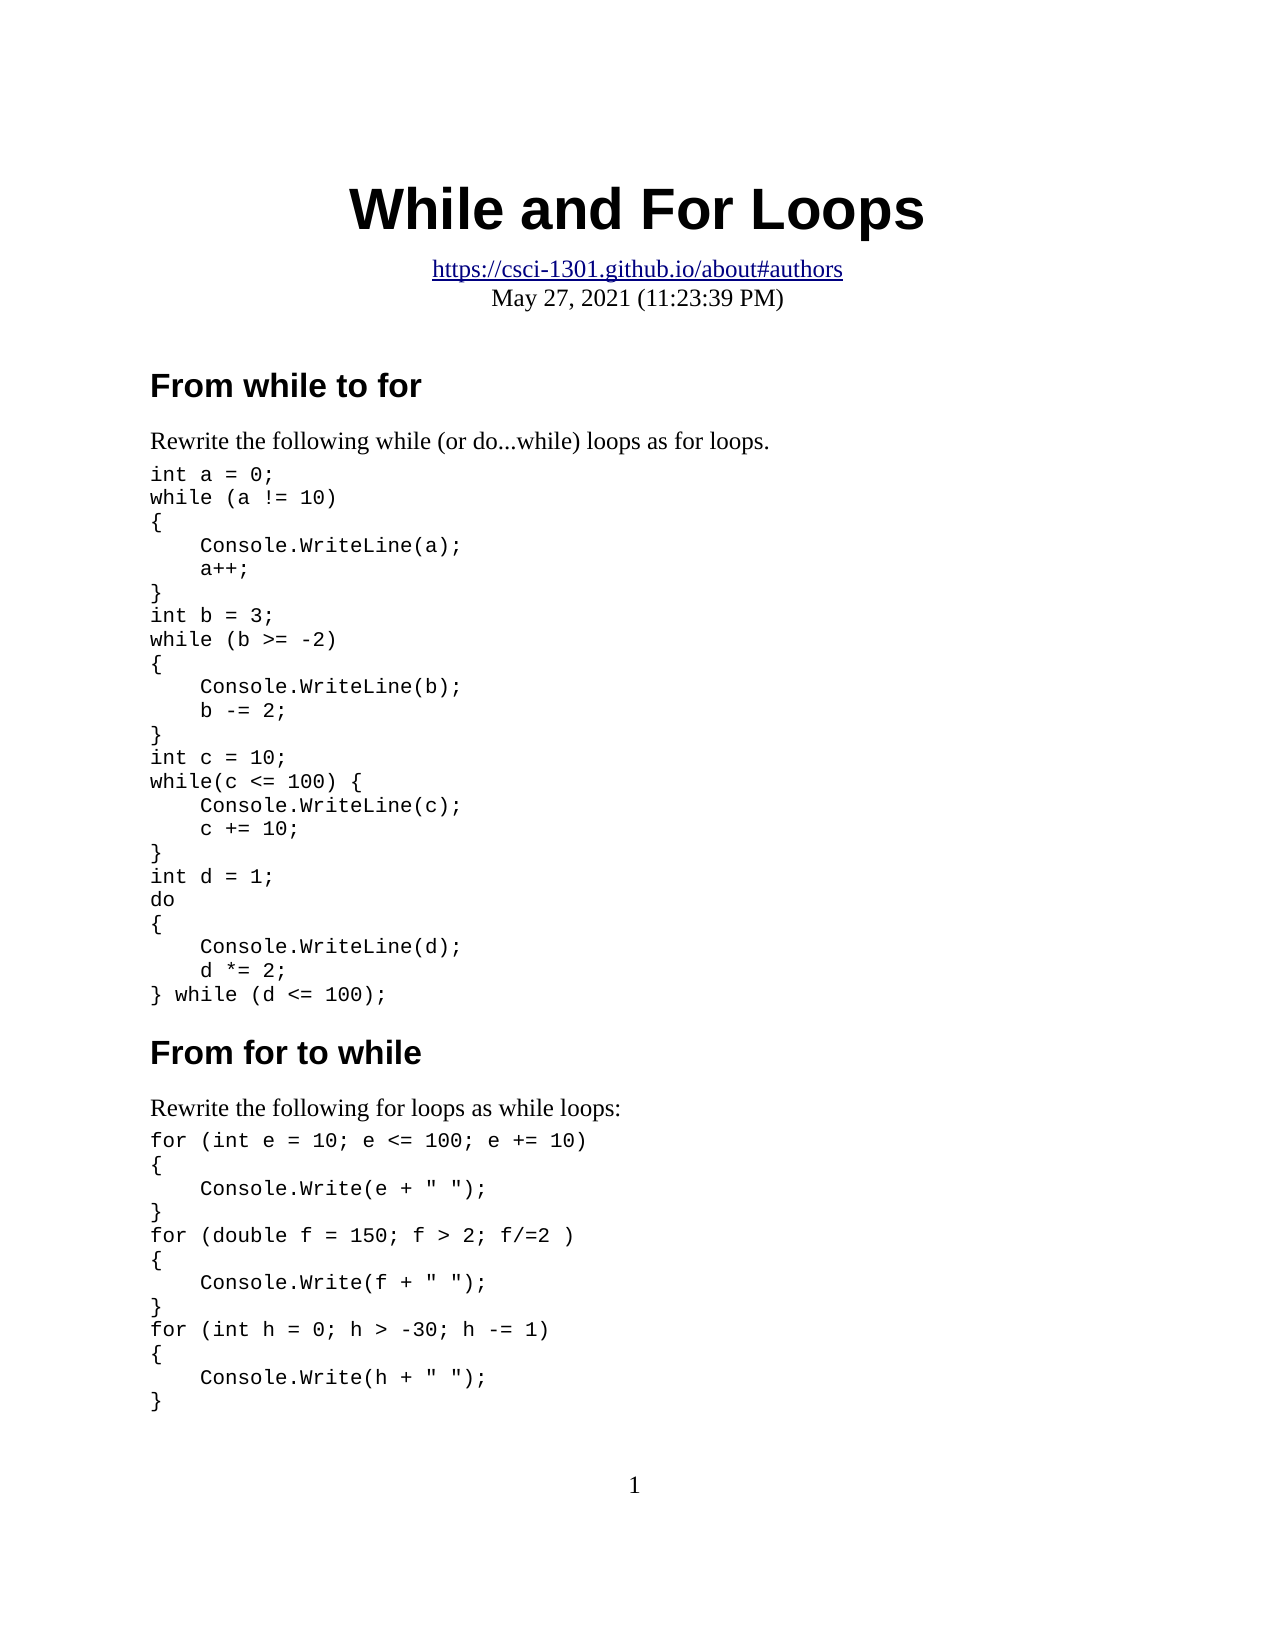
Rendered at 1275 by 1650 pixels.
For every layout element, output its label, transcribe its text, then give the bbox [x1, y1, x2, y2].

text c += 10; [150, 818, 1125, 842]
text } [150, 724, 1125, 747]
subtitle From for to while [150, 1032, 1125, 1071]
text } while (d <= 100); [150, 984, 1125, 1007]
text } [150, 1296, 1125, 1319]
text do [150, 889, 1125, 913]
text { [150, 653, 1125, 676]
text Console.WriteLine(a); [150, 534, 1125, 558]
text a++; [150, 558, 1125, 582]
title While and For Loops [150, 175, 1125, 242]
text Console.WriteLine(c); [150, 795, 1125, 818]
text Rewrite the following for loops as while loops: [150, 1093, 1125, 1121]
text { [150, 1154, 1125, 1178]
text } [150, 582, 1125, 606]
text { [150, 1343, 1125, 1367]
text while (b >= -2) [150, 629, 1125, 653]
text int d = 1; [150, 866, 1125, 889]
text d *= 2; [150, 960, 1125, 984]
text while(c <= 100) { [150, 771, 1125, 795]
text May 27, 2021 (11:23:39 PM) [150, 283, 1125, 312]
text b -= 2; [150, 700, 1125, 724]
text Console.Write(h + " "); [150, 1367, 1125, 1390]
text { [150, 511, 1125, 534]
text Rewrite the following while (or do...while) loops as for loops. [150, 426, 1125, 455]
subtitle From while to for [150, 366, 1125, 404]
text for (int h = 0; h > -30; h -= 1) [150, 1319, 1125, 1343]
text Console.Write(f + " "); [150, 1272, 1125, 1296]
text { [150, 1248, 1125, 1272]
text while (a != 10) [150, 487, 1125, 511]
text https://csci-1301.github.io/about#authors [150, 254, 1125, 283]
text } [150, 1390, 1125, 1414]
text } [150, 842, 1125, 866]
text for (double f = 150; f > 2; f/=2 ) [150, 1225, 1125, 1248]
text for (int e = 10; e <= 100; e += 10) [150, 1130, 1125, 1154]
text int b = 3; [150, 606, 1125, 629]
text int c = 10; [150, 747, 1125, 771]
text Console.WriteLine(d); [150, 937, 1125, 960]
text int a = 0; [150, 464, 1125, 487]
text Console.Write(e + " "); [150, 1178, 1125, 1201]
text { [150, 913, 1125, 937]
text } [150, 1201, 1125, 1225]
text Console.WriteLine(b); [150, 676, 1125, 700]
